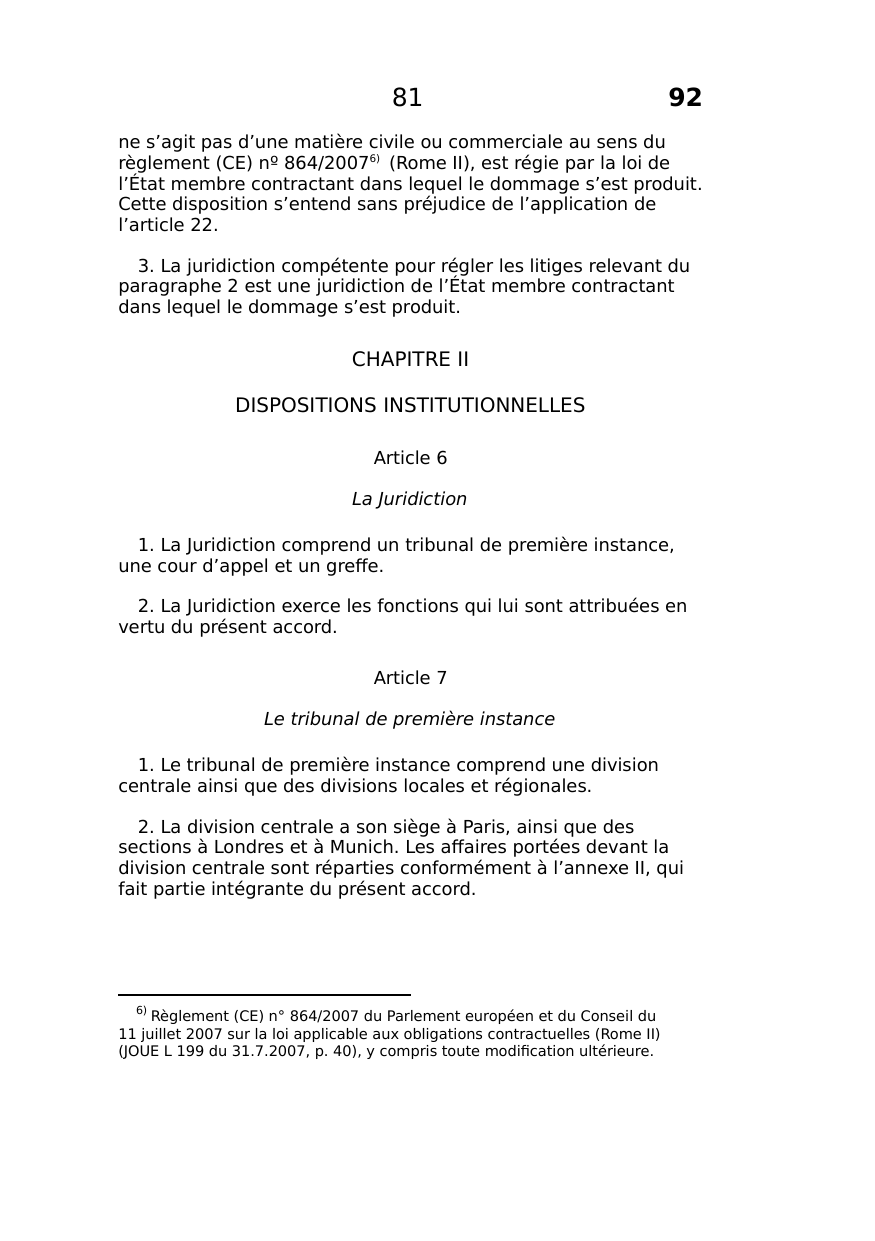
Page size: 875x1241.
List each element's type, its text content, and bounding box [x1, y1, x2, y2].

text 2. La division centrale a son siège à Paris, ainsi que des sections à Londres et à Munich. Les affaires portées devant la division centrale sont réparties conformément à l’annexe II, qui fait partie intégrante du présent accord. [118, 816, 703, 899]
subtitle Article 7 Le tribunal de première instance [118, 668, 703, 730]
text ne s’agit pas d’une matière civile ou commerciale au sens du règlement (CE) nº 864/2007 (Rome II), est régie par la loi de l’État membre contractant dans lequel le dommage s’est produit. Cette disposition s’entend sans préjudice de l’application de l’article 22. [118, 132, 703, 236]
text 3. La juridiction compétente pour régler les litiges relevant du paragraphe 2 est une juridiction de l’État membre contractant dans lequel le dommage s’est produit. [118, 256, 703, 318]
subtitle Article 6 La Juridiction [118, 448, 703, 510]
text 2. La Juridiction exerce les fonctions qui lui sont attribuées en vertu du présent accord. [118, 596, 703, 638]
subtitle CHAPITRE II DISPOSITIONS INSTITUTIONNELLES [118, 348, 703, 418]
text Règlement (CE) n° 864/2007 du Parlement européen et du Conseil du 11 juillet 2007 sur la loi applicable aux obligations contractuelles (Rome II) (JOUE L 199 du 31.7.2007, p. 40), y compris toute modification ultérieure. [118, 1004, 703, 1060]
text 1. La Juridiction comprend un tribunal de première instance, une cour d’appel et un greffe. [118, 535, 703, 576]
text 1. Le tribunal de première instance comprend une division centrale ainsi que des divisions locales et régionales. [118, 755, 703, 796]
